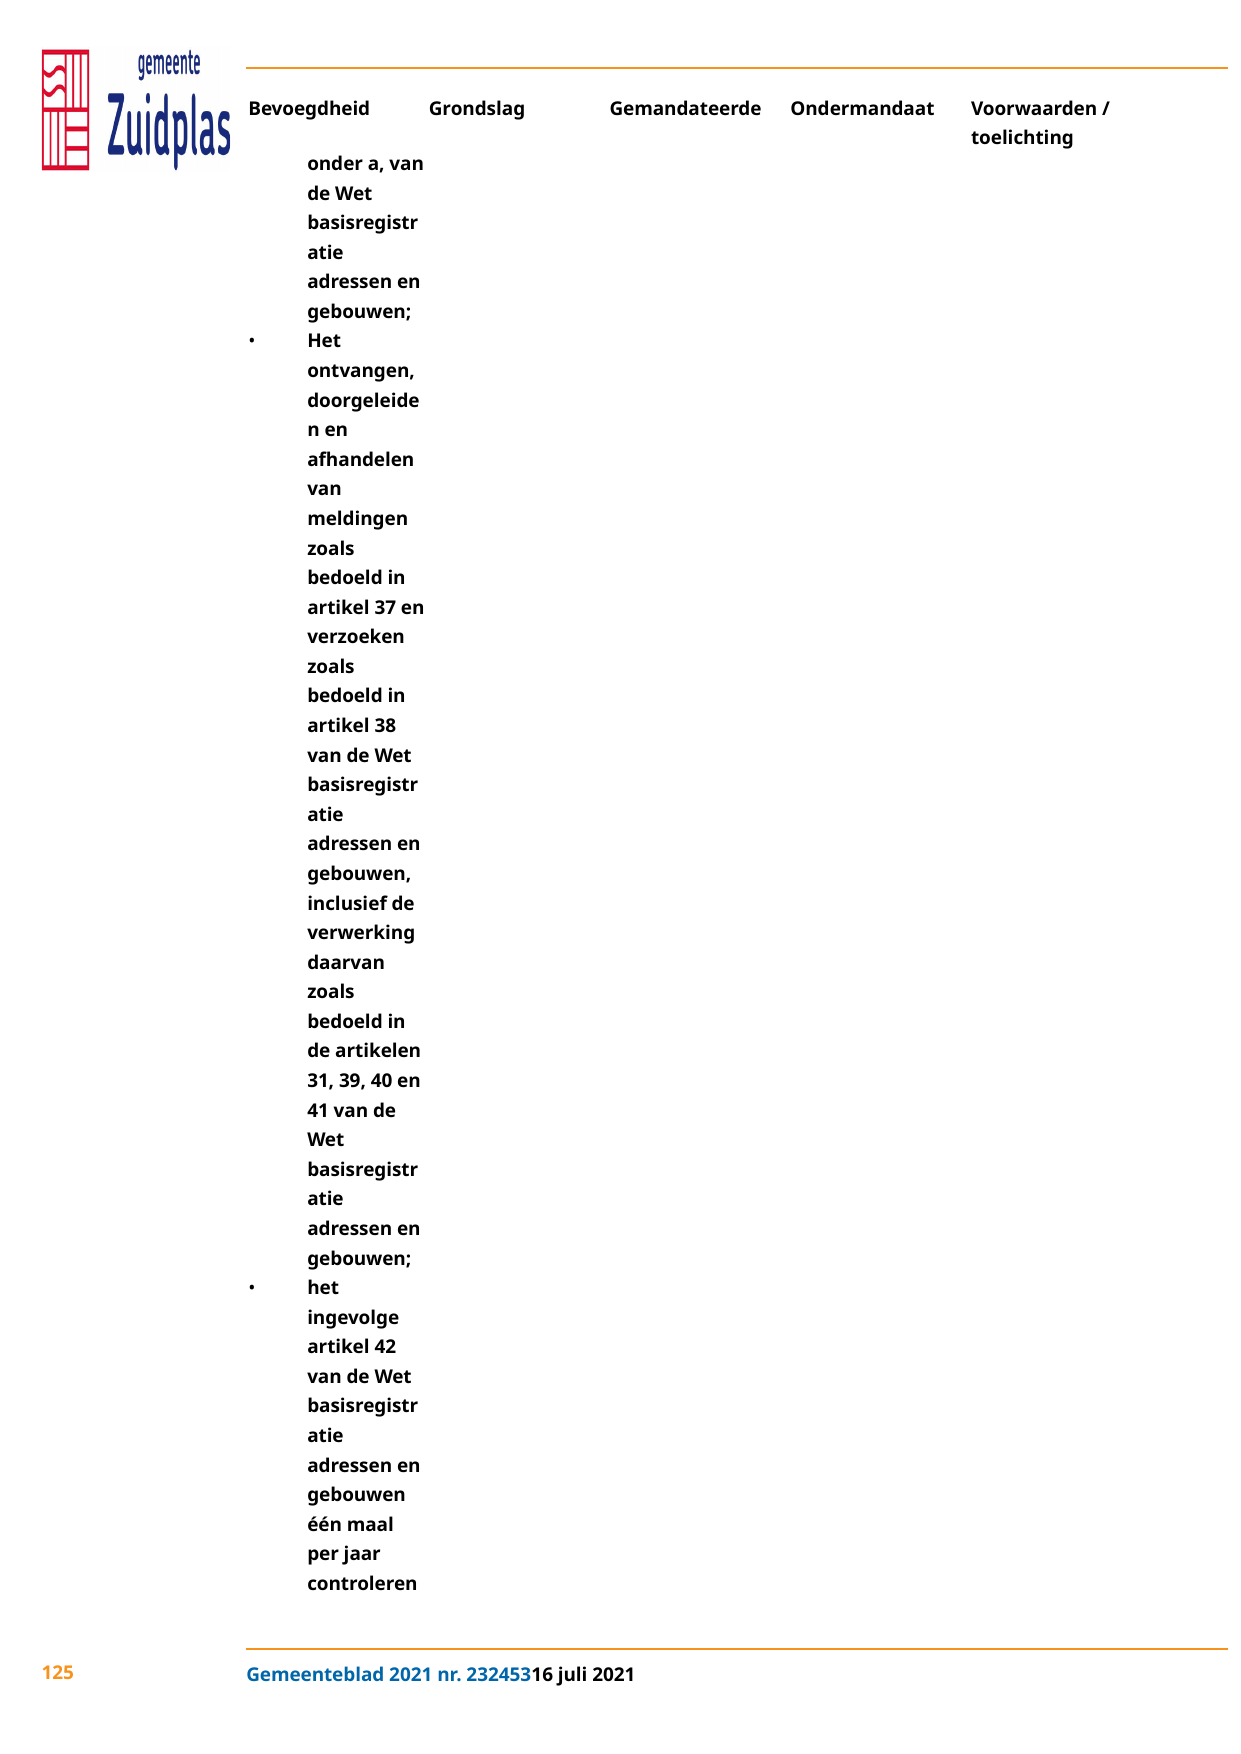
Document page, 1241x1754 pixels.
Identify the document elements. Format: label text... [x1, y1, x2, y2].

picture [41, 47, 231, 172]
table_cell onder a, van de Wet basisregistratie adressen en gebouwen; Het ontvangen, doorgeleiden en afhandelen van meldingen zoals bedoeld in artikel 37 en verzoeken zoals bedoeld in artikel 38 van de Wet basisregistratie adressen en gebouwen, inclusief de verwerking daarvan zoals bedoeld in de artikelen 31, 39, 40 en 41 van de Wet basisregistratie adressen en gebouwen; het ingevolge artikel 42 van de Wet basisregistratie adressen en gebouwen één maal per jaar controleren [248, 150, 429, 1596]
table_cell [429, 150, 609, 1596]
table_header Bevoegdheid [248, 95, 429, 150]
table_header Gemandateerde [609, 95, 790, 150]
table_header Voorwaarden / toelichting [971, 95, 1152, 150]
table_cell [609, 150, 790, 1596]
table_header Grondslag [429, 95, 609, 150]
table_cell [971, 150, 1152, 1596]
table_header Ondermandaat [790, 95, 971, 150]
table_cell [790, 150, 971, 1596]
